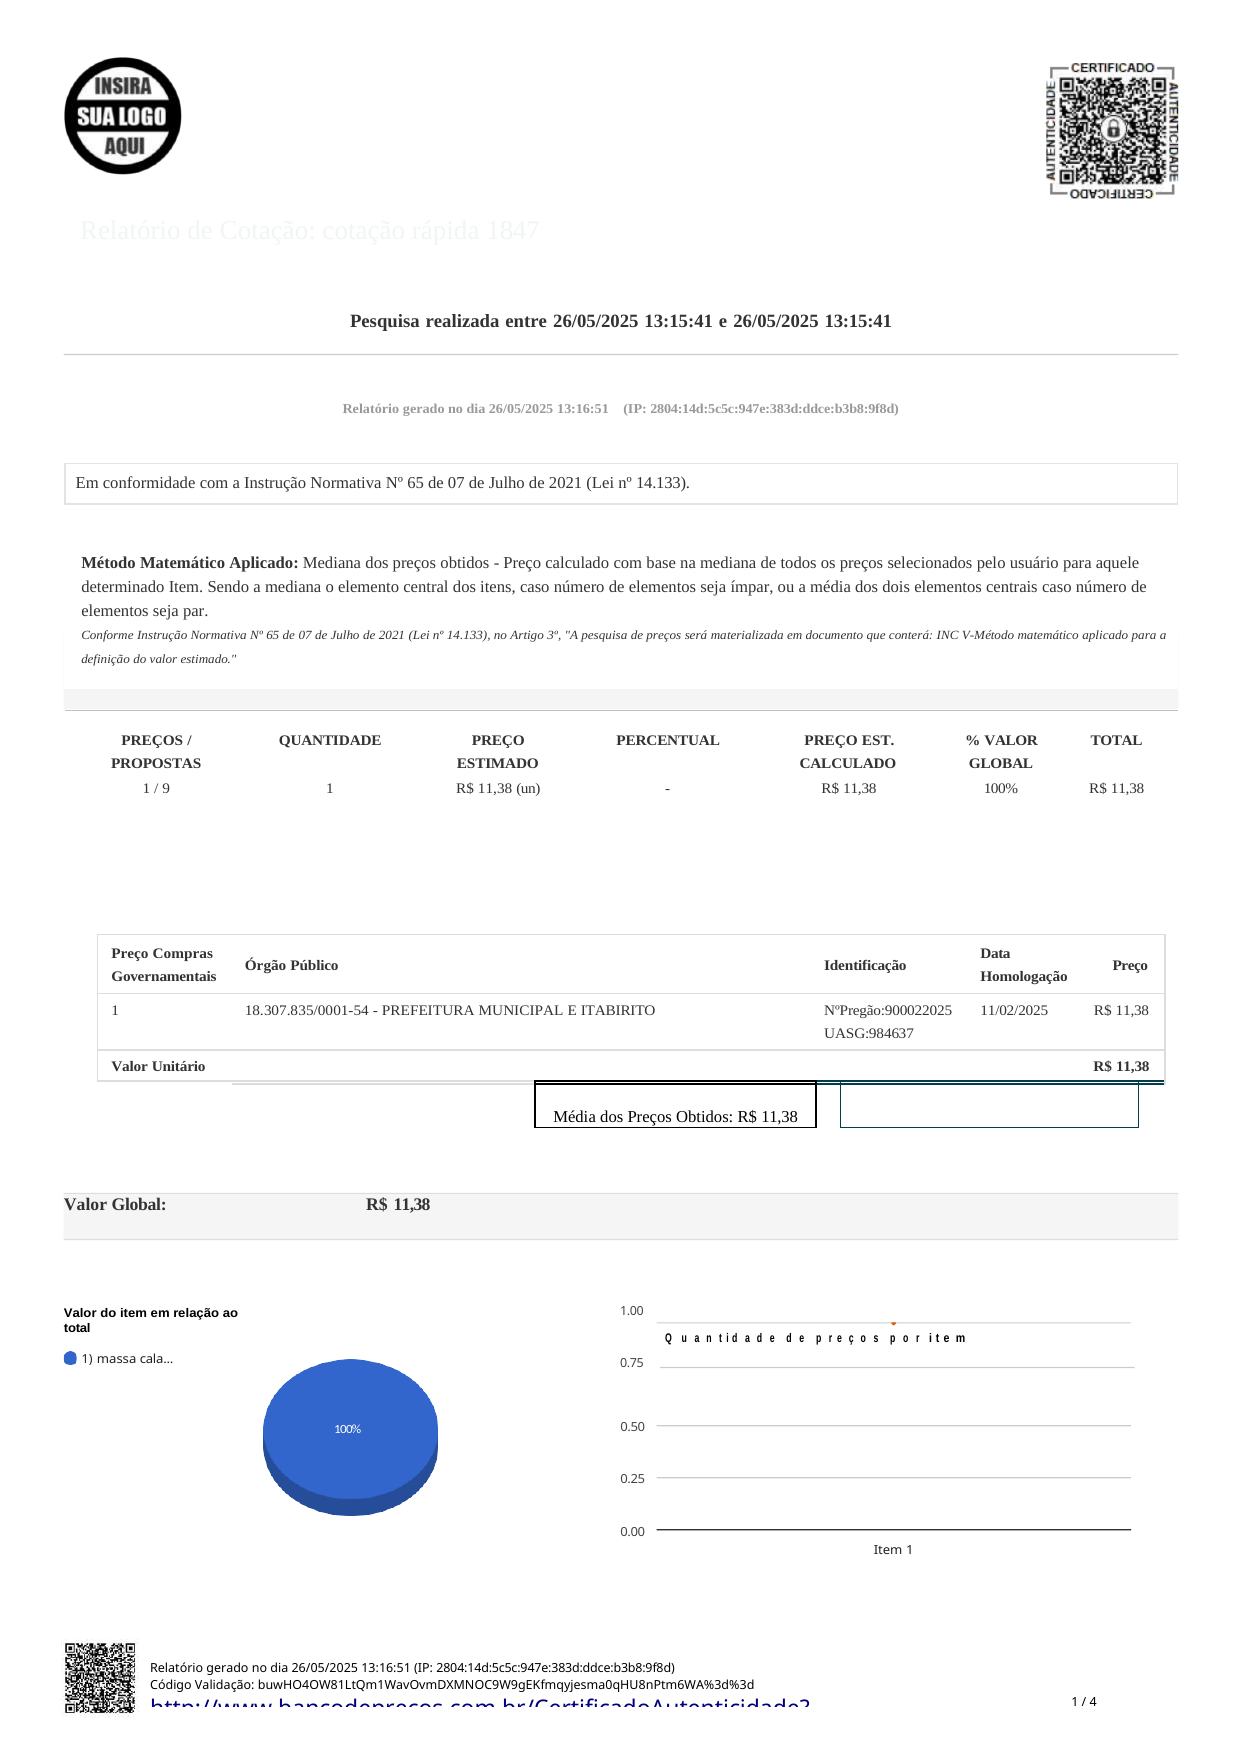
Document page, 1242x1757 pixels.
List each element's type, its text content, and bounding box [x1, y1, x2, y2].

text 1.00 [620, 1302, 645, 1319]
table_header TOTAL [1063, 711, 1178, 775]
text Relatório gerado no dia 26/05/2025 13:16:51 (IP: 2804:14d:5c5c:947e:383d:ddce:b3b8:9f8d) [97, 401, 1144, 417]
text Item 1 [605, 1541, 1182, 1558]
text Conforme Instrução Normativa Nº 65 de 07 de Julho de 2021 (Lei nº 14.133), no Artigo 3º, "A pesquisa de preços será materializada em documento que conterá: INC V-Método matemático aplicado para a definição do valor estimado." [81, 628, 1178, 666]
table_cell - [578, 775, 760, 812]
text Valor do item em relação ao total [64, 1306, 267, 1334]
text QQuuaannttiiddaaddee ddee pprreeççooss ppoorr iitteemm [665, 1326, 1183, 1346]
list massa cala... [81, 1351, 267, 1368]
text 0.75 [620, 1354, 645, 1371]
table_cell [1139, 1085, 1165, 1126]
table_cell Média dos Preços Obtidos: R$ 11,38 [536, 1110, 815, 1126]
text [97, 1418, 264, 1435]
table_cell R$ 11,38 [1063, 775, 1178, 812]
table_header Órgão Público [232, 935, 816, 992]
table_cell NºPregão:900022025 UASG:984637 [816, 994, 968, 1049]
table_cell 1 / 9 [65, 775, 240, 812]
table_header QUANTIDADE [240, 711, 419, 775]
table_header PREÇO ESTIMADO [419, 711, 578, 775]
table_cell Mediana dos Preços Obtidos: R$ 11,38 [841, 1085, 1138, 1126]
text 0.25 [424, 1470, 1168, 1487]
table_cell [968, 1051, 1081, 1080]
table_cell 1 [240, 775, 419, 812]
table_cell Valor Unitário [98, 1051, 232, 1080]
table_cell R$ 11,38 [1081, 994, 1164, 1049]
table_cell [232, 1051, 816, 1080]
table_header % VALOR GLOBAL [932, 711, 1063, 775]
text Em conformidade com a Instrução Normativa Nº 65 de 07 de Julho de 2021 (Lei nº 14.133). [75, 473, 1177, 492]
text Método Matemático Aplicado: Mediana dos preços obtidos - Preço calculado com base na mediana de todos os preços selecionados pelo usuário para aquele determinado Item. Sendo a mediana o elemento central dos itens, caso número de elementos seja ímpar, ou a média dos dois elementos centrais caso número de elementos seja par. [81, 553, 1178, 619]
text Relatório de Cotação: cotação rápida 1847 [80, 214, 1178, 246]
table_cell 100% [932, 775, 1063, 812]
text Pesquisa realizada entre 26/05/2025 13:15:41 e 26/05/2025 13:15:41 [97, 310, 1144, 332]
table_header Data Homologação [968, 935, 1081, 992]
table_header Identificação [816, 935, 968, 992]
table_header Preço Compras Governamentais [98, 935, 232, 992]
table_cell R$ 11,38 (un) [419, 775, 578, 812]
table_cell [817, 1085, 840, 1126]
table_header PERCENTUAL [578, 711, 760, 775]
table_header PREÇO EST. CALCULADO [760, 711, 932, 775]
table_cell 18.307.835/0001-54 - PREFEITURA MUNICIPAL E ITABIRITO [232, 994, 816, 1049]
table_cell R$ 11,38 [760, 775, 932, 812]
table_header PREÇOS / PROPOSTAS [65, 711, 240, 775]
table_cell [816, 1051, 968, 1080]
table_cell 1 [98, 994, 232, 1049]
table_cell R$ 11,38 [1081, 1051, 1164, 1080]
table_header Preço [1081, 935, 1164, 992]
text [97, 1470, 278, 1487]
table_cell 11/02/2025 [968, 994, 1081, 1049]
text 0.50 [438, 1418, 1168, 1435]
text 0.00 [97, 1523, 1168, 1540]
table_cell [97, 1082, 534, 1126]
